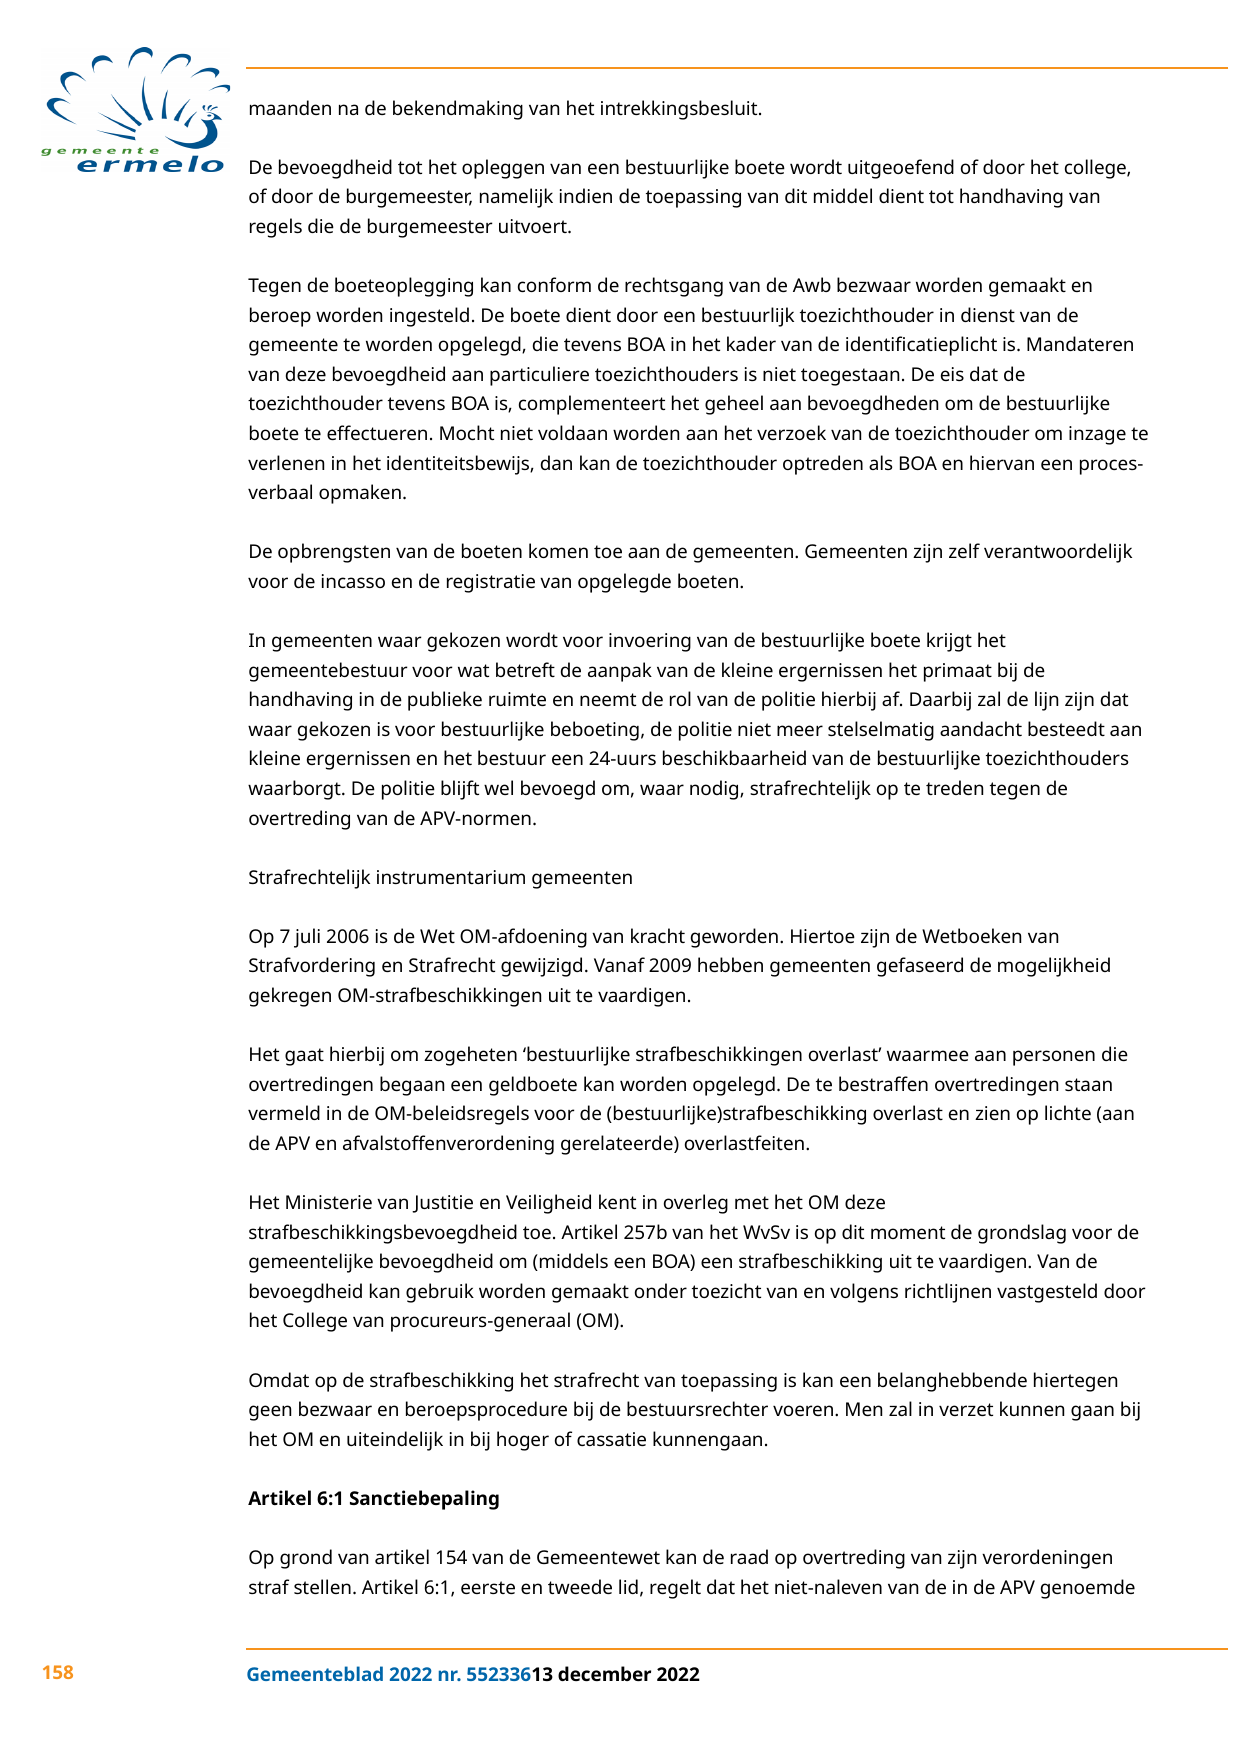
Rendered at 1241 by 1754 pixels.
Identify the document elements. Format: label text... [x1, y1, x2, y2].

text Het Ministerie van Justitie en Veiligheid kent in overleg met het OM deze strafbeschikkingsbevoegdheid toe. Artikel 257b van het WvSv is op dit moment de grondslag voor de gemeentelijke bevoegdheid om (middels een BOA) een strafbeschikking uit te vaardigen. Van de bevoegdheid kan gebruik worden gemaakt onder toezicht van en volgens richtlijnen vastgesteld door het College van procureurs-generaal (OM). [248, 1189, 1152, 1333]
text Op 7 juli 2006 is de Wet OM-afdoening van kracht geworden. Hiertoe zijn de Wetboeken van Strafvordering en Strafrecht gewijzigd. Vanaf 2009 hebben gemeenten gefaseerd de mogelijkheid gekregen OM-strafbeschikkingen uit te vaardigen. [248, 923, 1152, 1008]
text De bevoegdheid tot het opleggen van een bestuurlijke boete wordt uitgeoefend of door het college, of door de burgemeester, namelijk indien de toepassing van dit middel dient tot handhaving van regels die de burgemeester uitvoert. [248, 154, 1152, 239]
text maanden na de bekendmaking van het intrekkingsbesluit. [248, 95, 1152, 121]
text Artikel 6:1 Sanctiebepaling [248, 1485, 1152, 1511]
text In gemeenten waar gekozen wordt voor invoering van de bestuurlijke boete krijgt het gemeentebestuur voor wat betreft de aanpak van de kleine ergernissen het primaat bij de handhaving in de publieke ruimte en neemt de rol van de politie hierbij af. Daarbij zal de lijn zijn dat waar gekozen is voor bestuurlijke beboeting, de politie niet meer stelselmatig aandacht besteedt aan kleine ergernissen en het bestuur een 24-uurs beschikbaarheid van de bestuurlijke toezichthouders waarborgt. De politie blijft wel bevoegd om, waar nodig, strafrechtelijk op te treden tegen de overtreding van de APV-normen. [248, 627, 1152, 831]
text Op grond van artikel 154 van de Gemeentewet kan de raad op overtreding van zijn verordeningen straf stellen. Artikel 6:1, eerste en tweede lid, regelt dat het niet-naleven van de in de APV genoemde [248, 1544, 1152, 1600]
picture [41, 47, 231, 172]
text Het gaat hierbij om zogeheten ‘bestuurlijke strafbeschikkingen overlast’ waarmee aan personen die overtredingen begaan een geldboete kan worden opgelegd. De te bestraffen overtredingen staan vermeld in de OM-beleidsregels voor de (bestuurlijke)strafbeschikking overlast en zien op lichte (aan de APV en afvalstoffenverordening gerelateerde) overlastfeiten. [248, 1041, 1152, 1156]
text Omdat op de strafbeschikking het strafrecht van toepassing is kan een belanghebbende hiertegen geen bezwaar en beroepsprocedure bij de bestuursrechter voeren. Men zal in verzet kunnen gaan bij het OM en uiteindelijk in bij hoger of cassatie kunnengaan. [248, 1367, 1152, 1452]
text Strafrechtelijk instrumentarium gemeenten [248, 864, 1152, 890]
text Tegen de boeteoplegging kan conform de rechtsgang van de Awb bezwaar worden gemaakt en beroep worden ingesteld. De boete dient door een bestuurlijk toezichthouder in dienst van de gemeente te worden opgelegd, die tevens BOA in het kader van de identificatieplicht is. Mandateren van deze bevoegdheid aan particuliere toezichthouders is niet toegestaan. De eis dat de toezichthouder tevens BOA is, complementeert het geheel aan bevoegdheden om de bestuurlijke boete te effectueren. Mocht niet voldaan worden aan het verzoek van de toezichthouder om inzage te verlenen in het identiteitsbewijs, dan kan de toezichthouder optreden als BOA en hiervan een proces-verbaal opmaken. [248, 272, 1152, 505]
text De opbrengsten van de boeten komen toe aan de gemeenten. Gemeenten zijn zelf verantwoordelijk voor de incasso en de registratie van opgelegde boeten. [248, 538, 1152, 594]
